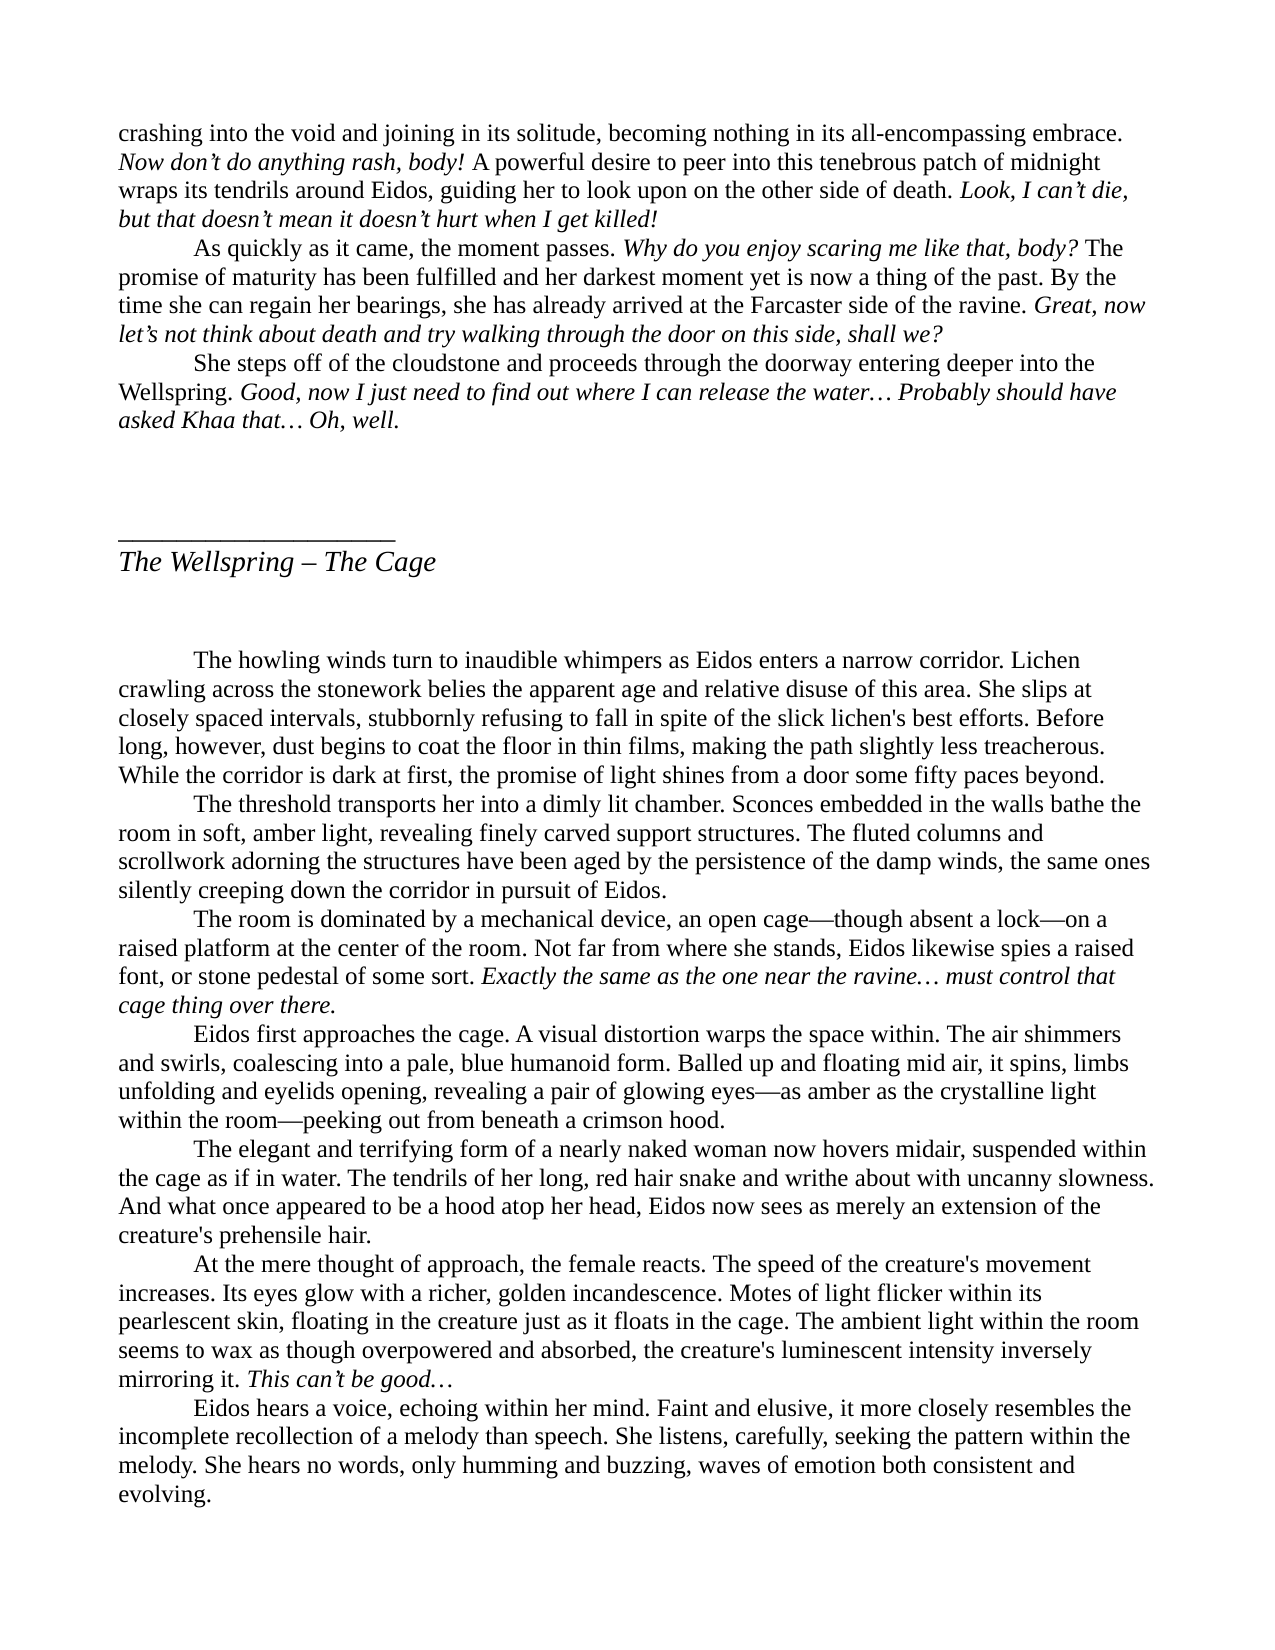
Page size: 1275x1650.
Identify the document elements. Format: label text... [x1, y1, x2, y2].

text The threshold transports her into a dimly lit chamber. Sconces embedded in the walls bathe the room in soft, amber light, revealing finely carved support structures. The fluted columns and scrollwork adorning the structures have been aged by the persistence of the damp winds, the same ones silently creeping down the corridor in pursuit of Eidos. [118, 789, 1157, 904]
text The elegant and terrifying form of a nearly naked woman now hovers midair, suspended within the cage as if in water. The tendrils of her long, red hair snake and writhe about with uncanny slowness. And what once appeared to be a hood atop her head, Eidos now sees as merely an extension of the creature's prehensile hair. [118, 1134, 1157, 1249]
text Eidos hears a voice, echoing within her mind. Faint and elusive, it more closely resembles the incomplete recollection of a melody than speech. She listens, carefully, seeking the pattern within the melody. She hears no words, only humming and buzzing, waves of emotion both consistent and evolving. [118, 1393, 1157, 1508]
text She steps off of the cloudstone and proceeds through the doorway entering deeper into the Wellspring. Good, now I just need to find out where I can release the water… Probably should have asked Khaa that… Oh, well. [118, 348, 1157, 434]
text The room is dominated by a mechanical device, an open cage—though absent a lock—on a raised platform at the center of the room. Not far from where she stands, Eidos likewise spies a raised font, or stone pedestal of some sort. Exactly the same as the one near the ravine… must control that cage thing over there. [118, 904, 1157, 1019]
text At the mere thought of approach, the female reacts. The speed of the creature's movement increases. Its eyes glow with a richer, golden incandescence. Motes of light flicker within its pearlescent skin, floating in the creature just as it floats in the cage. The ambient light within the room seems to wax as though overpowered and absorbed, the creature's luminescent intensity inversely mirroring it. This can’t be good… [118, 1249, 1157, 1393]
text As quickly as it came, the moment passes. Why do you enjoy scaring me like that, body? The promise of maturity has been fulfilled and her darkest moment yet is now a thing of the past. By the time she can regain her bearings, she has already arrived at the Farcaster side of the ravine. Great, now let’s not think about death and try walking through the door on this side, shall we? [118, 233, 1157, 348]
text crashing into the void and joining in its solitude, becoming nothing in its all-encompassing embrace. Now don’t do anything rash, body! A powerful desire to peer into this tenebrous patch of midnight wraps its tendrils around Eidos, guiding her to look upon on the other side of death. Look, I can’t die, but that doesn’t mean it doesn’t hurt when I get killed! [118, 118, 1157, 233]
text The howling winds turn to inaudible whimpers as Eidos enters a narrow corridor. Lichen crawling across the stonework belies the apparent age and relative disuse of this area. She slips at closely spaced intervals, stubbornly refusing to fall in spite of the slick lichen's best efforts. Before long, however, dust begins to coat the floor in thin films, making the path slightly less treacherous. While the corridor is dark at first, the promise of light shines from a door some fifty paces beyond. [118, 645, 1157, 789]
text ___________________ [118, 511, 1157, 544]
text Eidos first approaches the cage. A visual distortion warps the space within. The air shimmers and swirls, coalescing into a pale, blue humanoid form. Balled up and floating mid air, it spins, limbs unfolding and eyelids opening, revealing a pair of glowing eyes—as amber as the crystalline light within the room—peeking out from beneath a crimson hood. [118, 1019, 1157, 1134]
text The Wellspring – The Cage [118, 544, 1157, 578]
